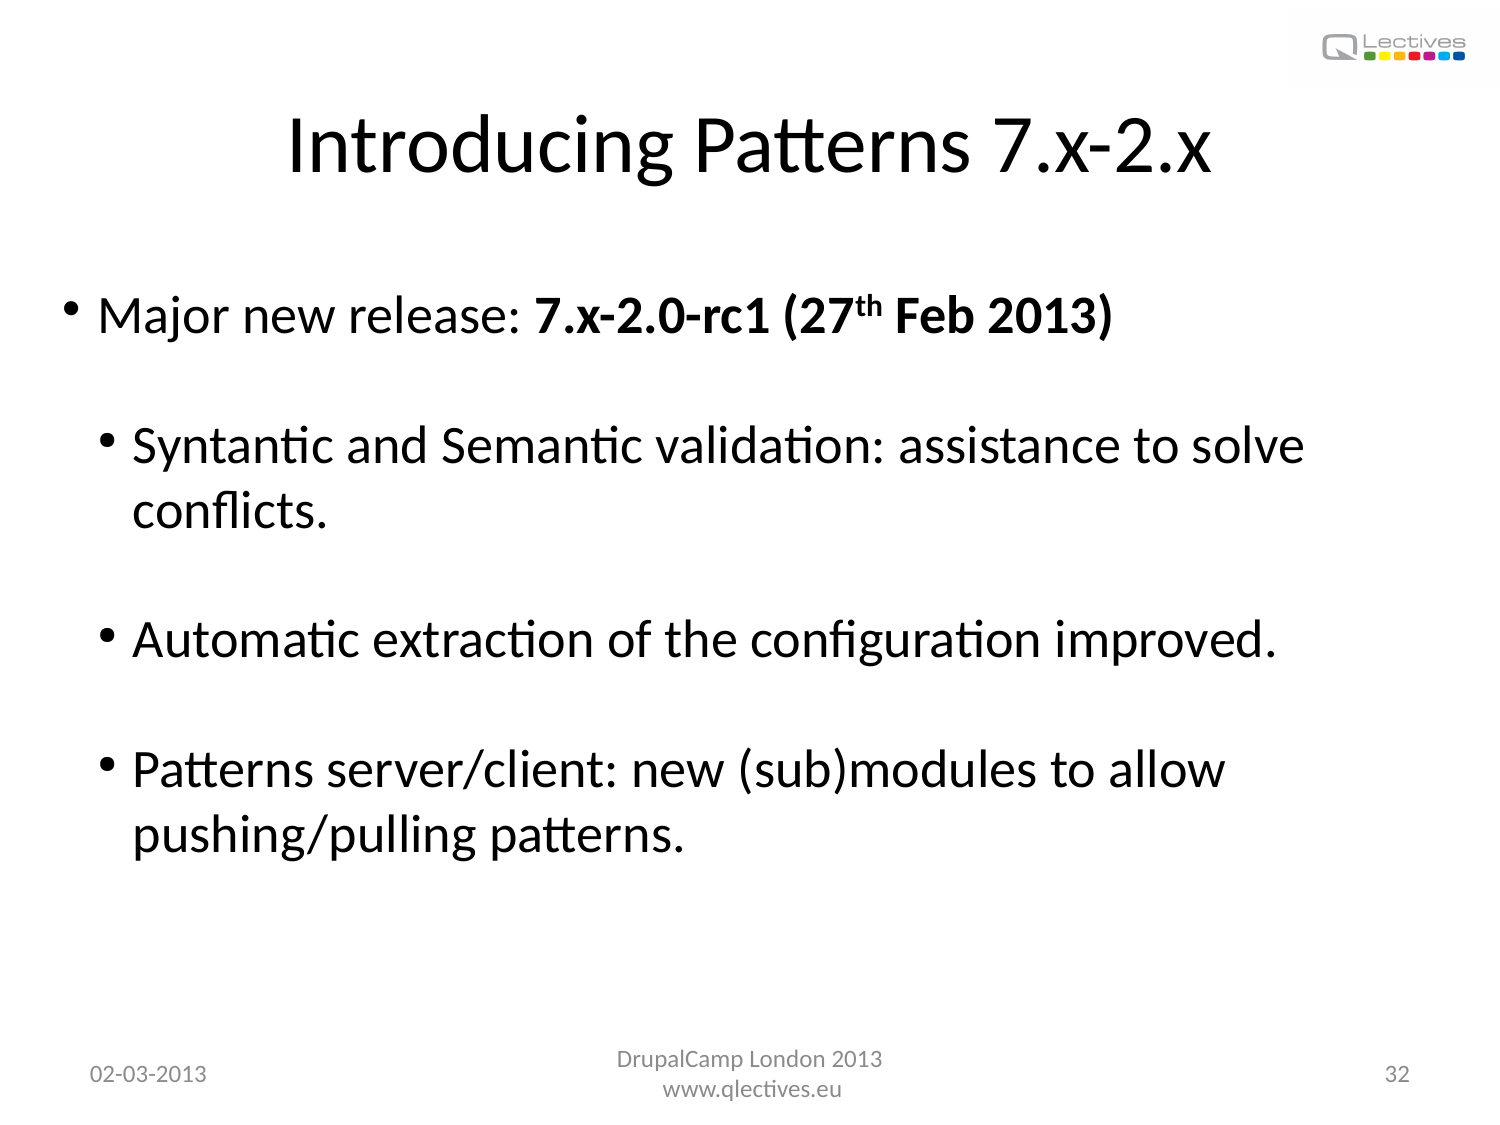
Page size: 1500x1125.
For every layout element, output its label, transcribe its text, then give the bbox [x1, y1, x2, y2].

text_box DrupalCamp London 2013 www.qlectives.eu [512, 1042, 988, 1103]
picture [1288, 9, 1500, 90]
text_box 02-03-2013 [74, 1042, 425, 1103]
text_box Introducing Patterns 7.x-2.x [75, 45, 1425, 233]
text_box [1074, 1042, 1425, 1103]
text_box Major new release: 7.x-2.0-rc1 (27th Feb 2013) Syntantic and Semantic validation: assistance to solve conflicts. Automatic extraction of the configuration improved. Patterns server/client: new (sub)modules to allow pushing/pulling patterns. [47, 271, 1410, 1014]
